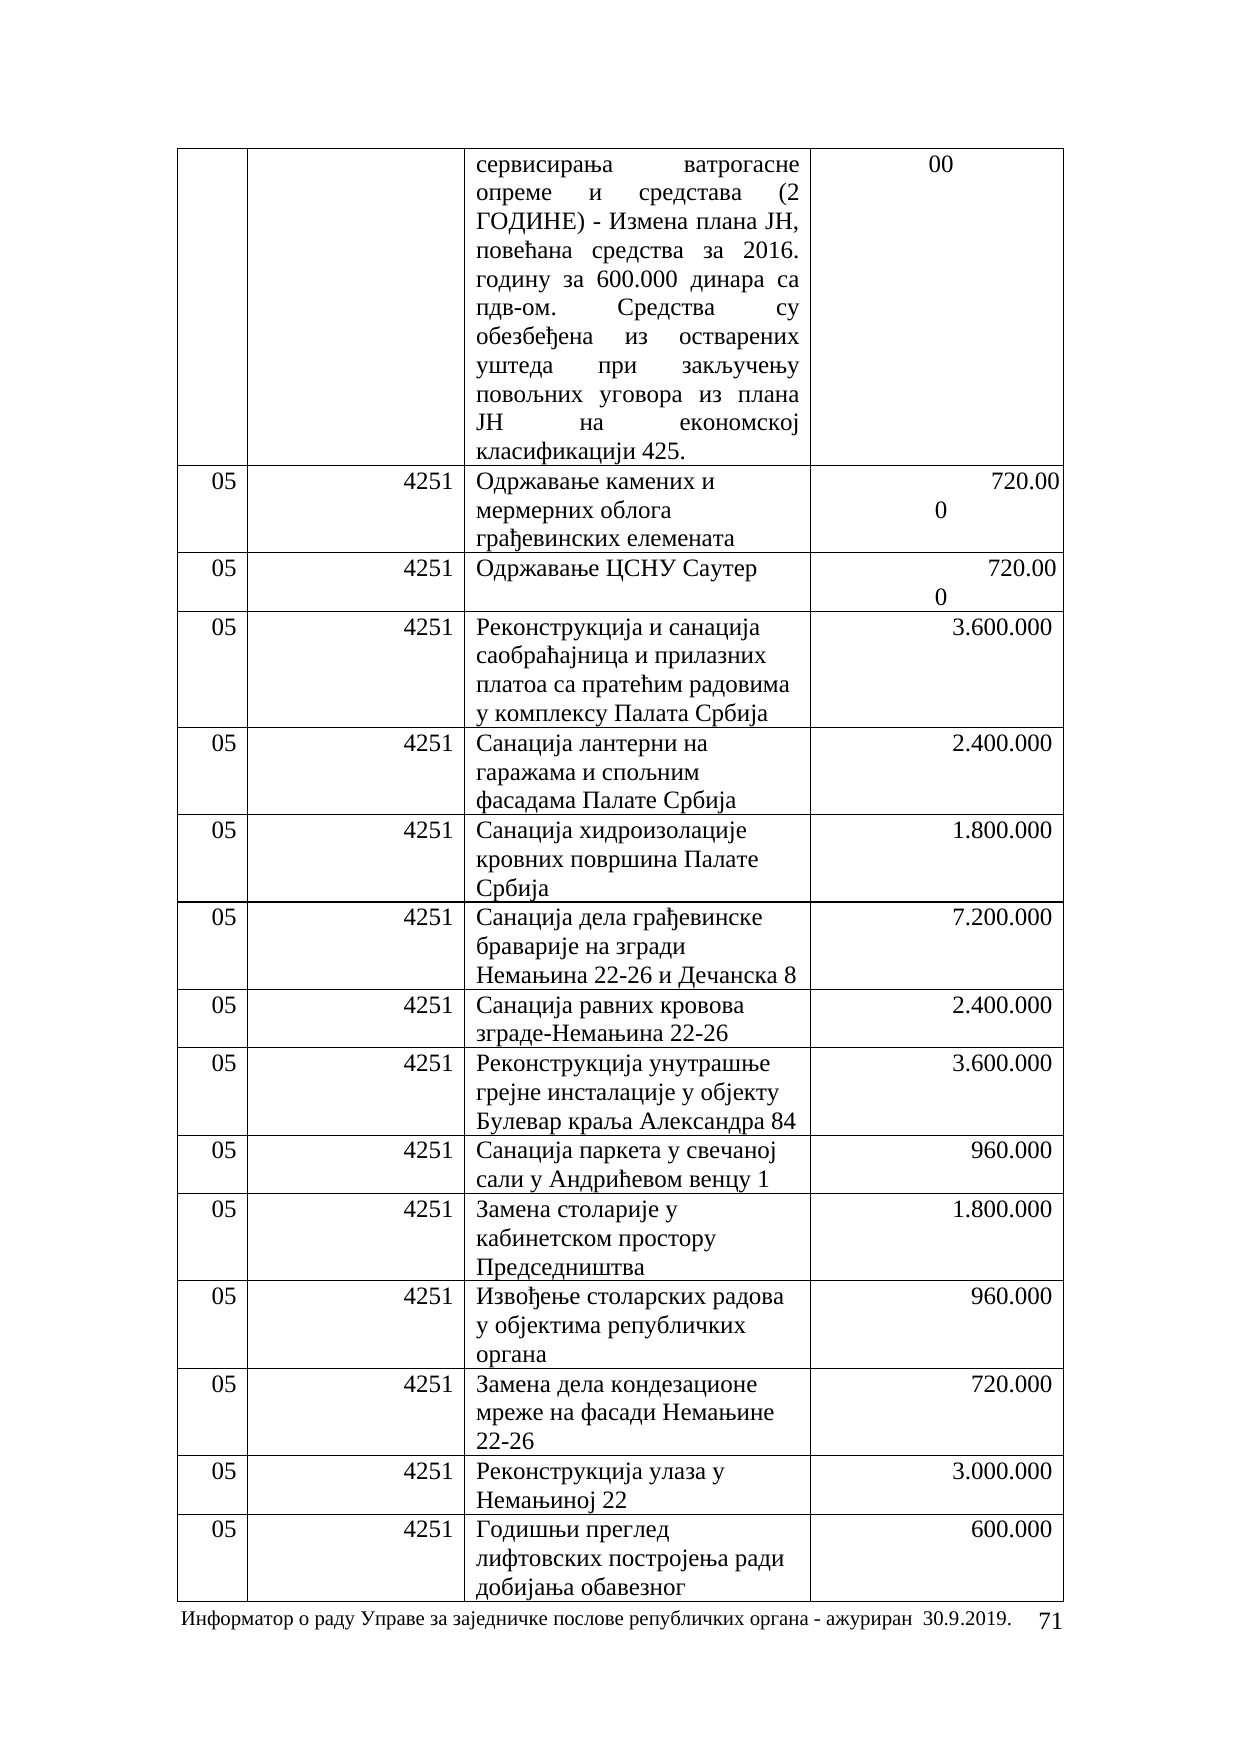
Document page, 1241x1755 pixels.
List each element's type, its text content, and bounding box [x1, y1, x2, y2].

table_cell 05 [178, 1048, 247, 1134]
table_cell 4251 [248, 1369, 464, 1455]
table_cell 2.400.000 [811, 990, 1063, 1047]
table_cell 2.400.000 [811, 728, 1063, 814]
table_cell 05 [178, 815, 247, 901]
table_cell 960.000 [811, 1281, 1063, 1368]
table_cell Замена столарије у кабинетском простору Председништва [465, 1194, 810, 1280]
table_cell 1.800.000 [811, 815, 1063, 901]
table_cell 4251 [248, 1456, 464, 1513]
table_cell Годишњи преглед лифтовских постројења ради добијања обавезног [465, 1515, 810, 1601]
table_cell Санација равних кровова зграде-Немањина 22-26 [465, 990, 810, 1047]
table_cell 05 [178, 1281, 247, 1368]
table_cell 1.800.000 [811, 1194, 1063, 1280]
table_cell 4251 [248, 1515, 464, 1601]
table_cell 4251 [248, 1048, 464, 1134]
table_cell 05 [178, 1194, 247, 1280]
table_cell 4251 [248, 903, 464, 989]
table_cell Одржавање ЦСНУ Саутер [465, 553, 810, 611]
table_cell Санација дела грађевинске браварије на згради Немањина 22-26 и Дечанска 8 [465, 903, 810, 989]
table_cell 4251 [248, 1194, 464, 1280]
table_cell [248, 149, 464, 465]
table_cell 05 [178, 728, 247, 814]
table_cell 05 [178, 1369, 247, 1455]
table_cell 4251 [248, 553, 464, 611]
table_cell Реконструкција унутрашње грејне инсталације у објекту Булевар краља Александра 84 [465, 1048, 810, 1134]
table_cell 05 [178, 466, 247, 552]
table_cell 4251 [248, 1281, 464, 1368]
table_cell 4251 [248, 612, 464, 727]
table_cell 05 [178, 1456, 247, 1513]
table_cell 05 [178, 903, 247, 989]
table_cell Санација хидроизолације кровних површина Палате Србија [465, 815, 810, 901]
table_cell 3.000.000 [811, 1456, 1063, 1513]
table_cell Санација лантерни на гаражама и спољним фасадама Палате Србија [465, 728, 810, 814]
table_cell 05 [178, 612, 247, 727]
table_cell 600.000 [811, 1515, 1063, 1601]
table_cell Замена дела кондезационе мреже на фасади Немањине 22-26 [465, 1369, 810, 1455]
table_cell Одржавање камених и мермерних облога грађевинских елемената [465, 466, 810, 552]
table_cell 4251 [248, 466, 464, 552]
table_cell 960.000 [811, 1136, 1063, 1193]
table_cell 00 [811, 149, 1063, 465]
table_cell сервисирања ватрогасне опреме и средстава (2 ГОДИНЕ) - Измена плана ЈН, повећана средства за 2016. годину за 600.000 динара са пдв-ом. Средства су обезбеђена из остварених уштеда при закључењу повољних уговора из плана ЈН на економској класификацији 425. [465, 149, 810, 465]
table_cell Реконструкција и санација саобраћајница и прилазних платоа са пратећим радовима у комплексу Палата Србија [465, 612, 810, 727]
table_cell Реконструкција улаза у Немањиној 22 [465, 1456, 810, 1513]
table_cell Извођење столарских радова у објектима републичких органа [465, 1281, 810, 1368]
table_cell [178, 149, 247, 465]
table_cell 05 [178, 1515, 247, 1601]
table_cell Санација паркета у свечаној сали у Андрићевом венцу 1 [465, 1136, 810, 1193]
table_cell 4251 [248, 990, 464, 1047]
table_cell 720.000 [811, 1369, 1063, 1455]
table_cell 3.600.000 [811, 1048, 1063, 1134]
table_cell 4251 [248, 728, 464, 814]
table_cell 05 [178, 990, 247, 1047]
table_cell 4251 [248, 815, 464, 901]
table_cell 7.200.000 [811, 903, 1063, 989]
table_cell 05 [178, 1136, 247, 1193]
table_cell 720.000 [811, 553, 1063, 611]
table_cell 4251 [248, 1136, 464, 1193]
table_cell 05 [178, 553, 247, 611]
table_cell 720.000 [811, 466, 1063, 552]
table_cell 3.600.000 [811, 612, 1063, 727]
